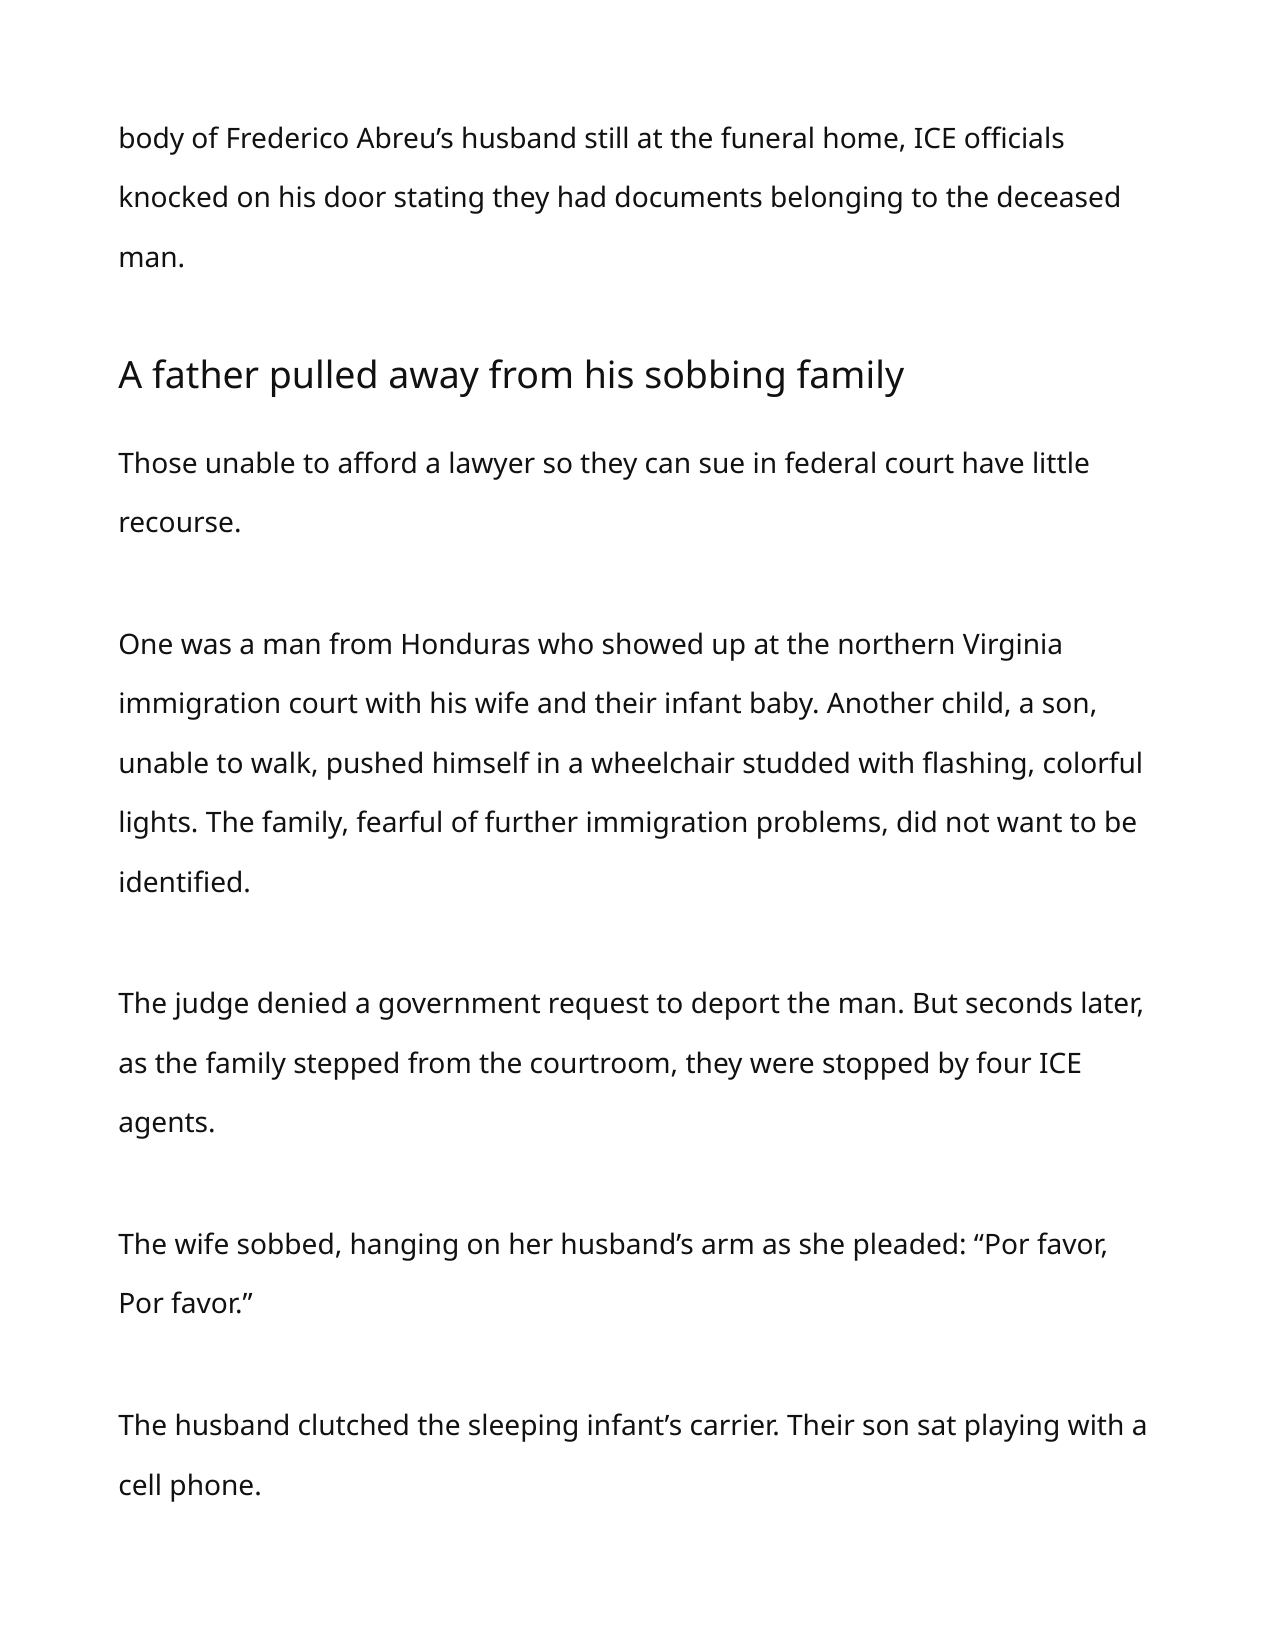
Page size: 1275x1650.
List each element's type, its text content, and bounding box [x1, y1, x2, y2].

text Those unable to afford a lawyer so they can sue in federal court have little recourse. [118, 443, 1157, 541]
text The husband clutched the sleeping infant’s carrier. Their son sat playing with a cell phone. [118, 1406, 1157, 1503]
text The wife sobbed, hanging on her husband’s arm as she pleaded: “Por favor, Por favor.” [118, 1224, 1157, 1322]
text One was a man from Honduras who showed up at the northern Virginia immigration court with his wife and their infant baby. Another child, a son, unable to walk, pushed himself in a wheelchair studded with flashing, colorful lights. The family, fearful of further immigration problems, did not want to be identified. [118, 624, 1157, 900]
text body of Frederico Abreu’s husband still at the funeral home, ICE officials knocked on his door stating they had documents belonging to the deceased man. [118, 118, 1157, 275]
text The judge denied a government request to deport the man. But seconds later, as the family stepped from the courtroom, they were stopped by four ICE agents. [118, 984, 1157, 1141]
subtitle A father pulled away from his sobbing family [118, 348, 1157, 399]
